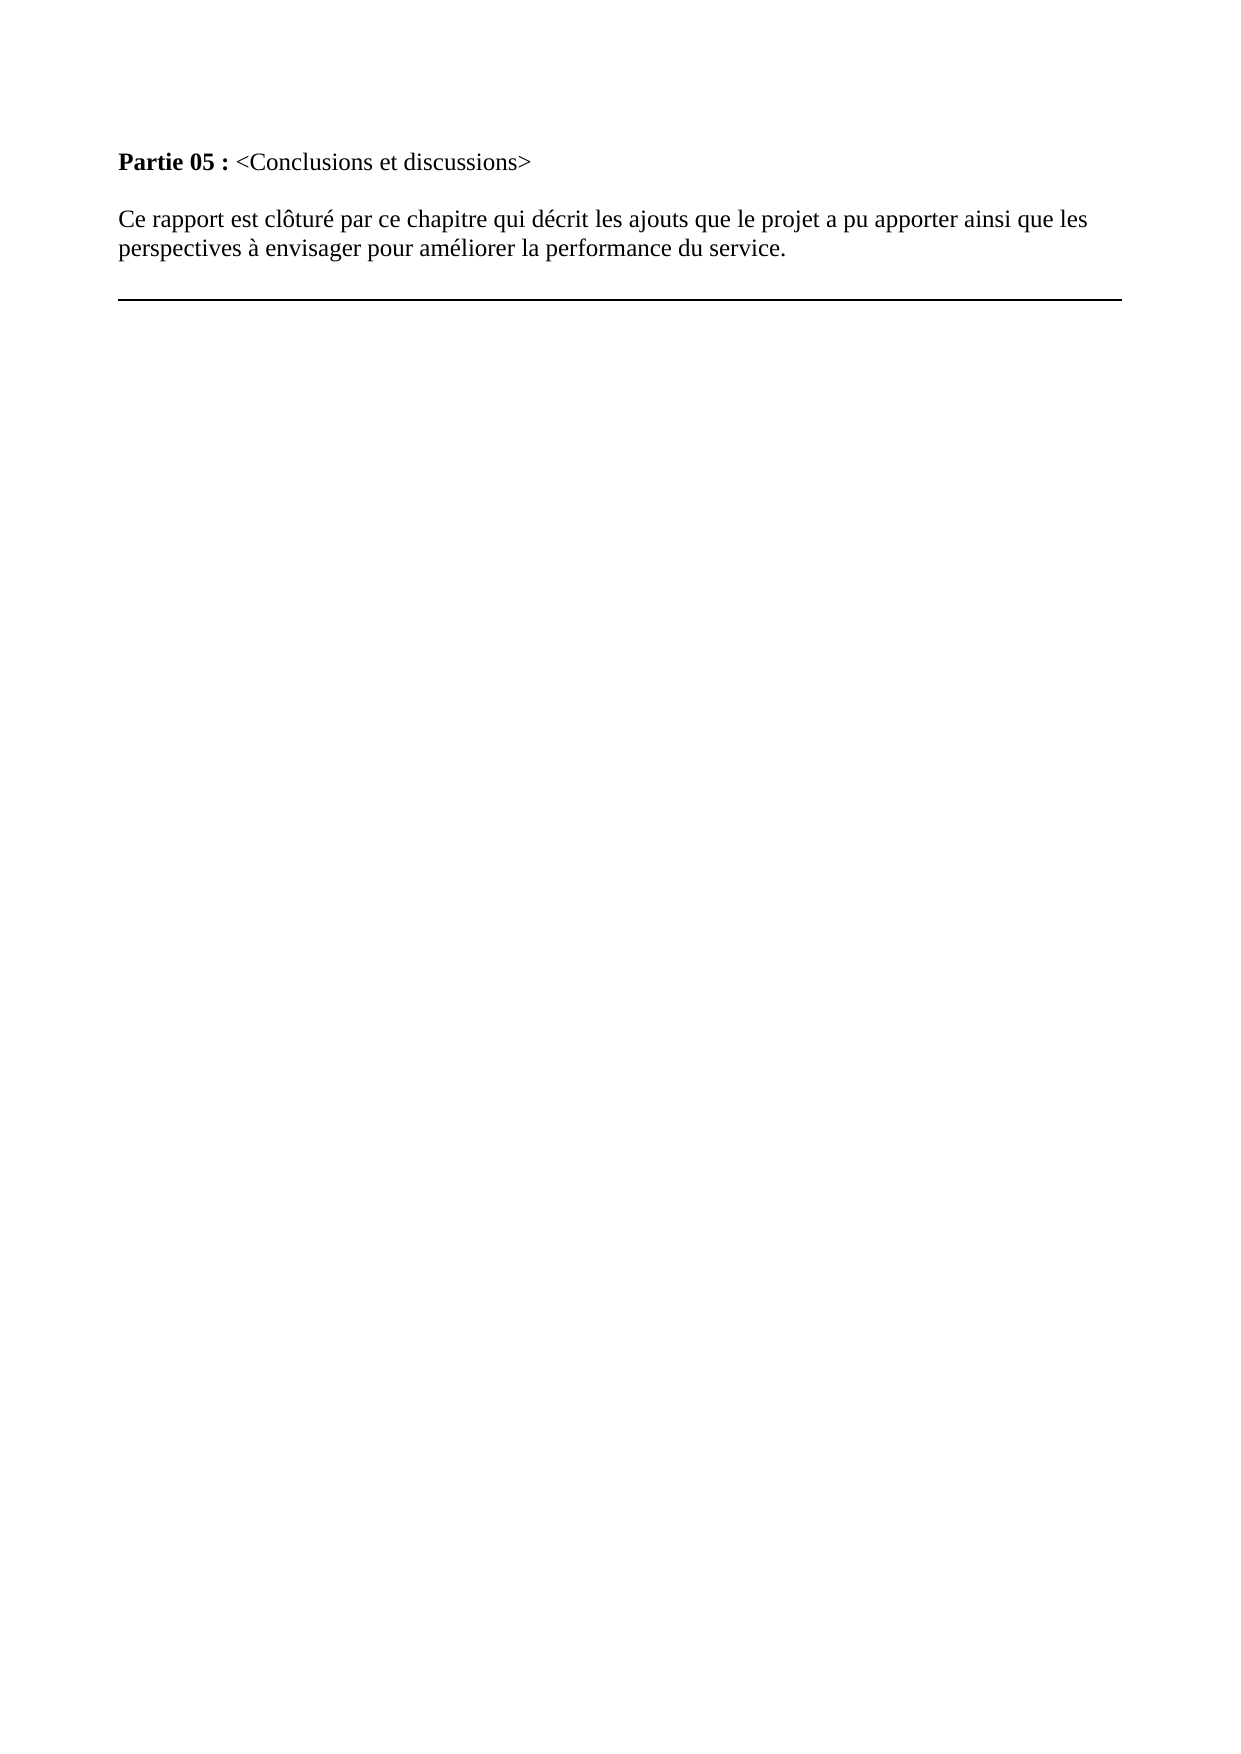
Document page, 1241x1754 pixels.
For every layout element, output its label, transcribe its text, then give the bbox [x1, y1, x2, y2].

text Partie 05 : <Conclusions et discussions> [118, 147, 1122, 176]
text Ce rapport est clôturé par ce chapitre qui décrit les ajouts que le projet a pu apporter ainsi que les perspectives à envisager pour améliorer la performance du service. [118, 204, 1122, 262]
